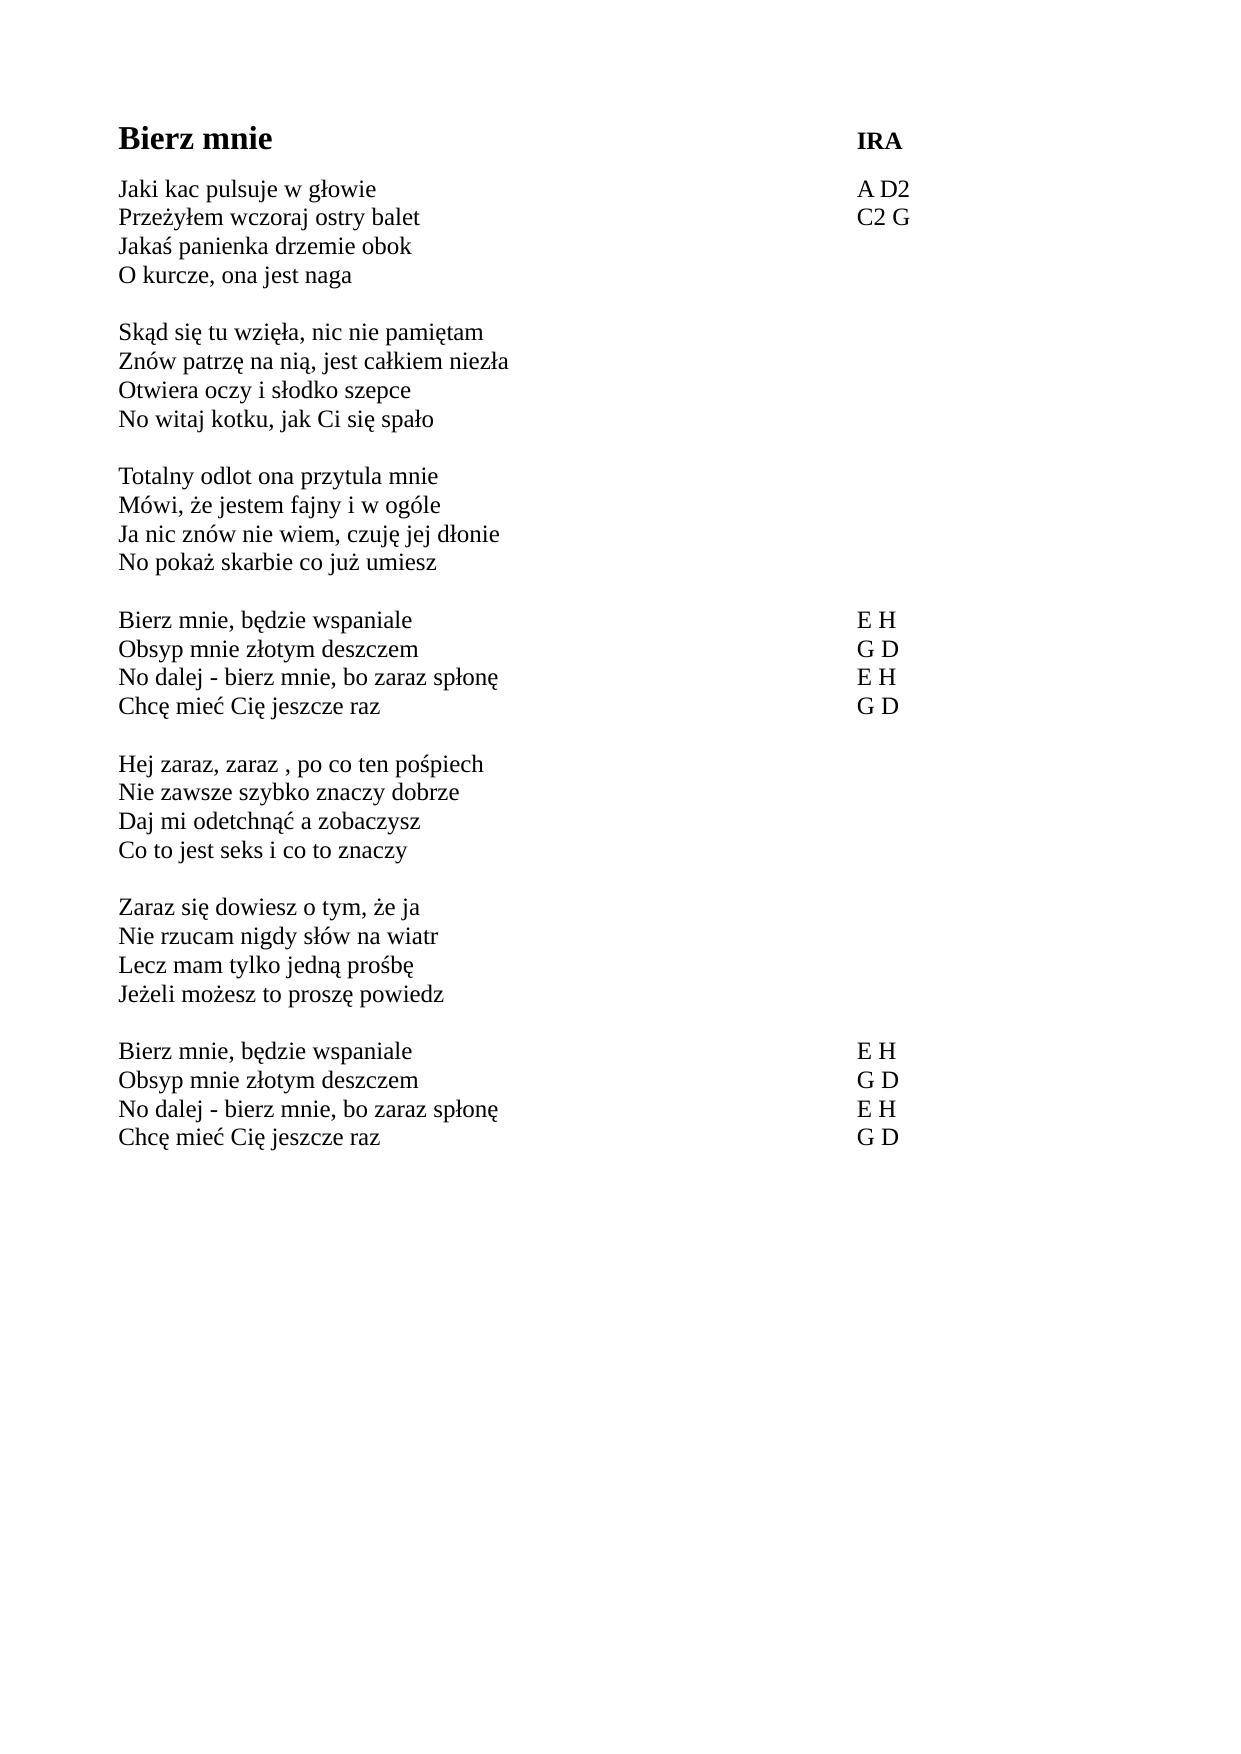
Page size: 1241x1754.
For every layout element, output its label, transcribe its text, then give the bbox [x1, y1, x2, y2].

text No witaj kotku, jak Ci się spało [118, 404, 1122, 432]
text Chcę mieć Cię jeszcze raz G D [118, 1122, 1122, 1151]
text Co to jest seks i co to znaczy [118, 835, 1122, 864]
text Jakaś panienka drzemie obok [118, 231, 1122, 260]
text Obsyp mnie złotym deszczem G D [118, 634, 1122, 662]
text Bierz mnie, będzie wspaniale E H [118, 605, 1122, 634]
text Otwiera oczy i słodko szepce [118, 375, 1122, 404]
text Mówi, że jestem fajny i w ogóle [118, 490, 1122, 519]
text No dalej - bierz mnie, bo zaraz spłonę E H [118, 662, 1122, 691]
text Nie zawsze szybko znaczy dobrze [118, 777, 1122, 806]
text Jaki kac pulsuje w głowie A D2 [118, 174, 1122, 202]
subtitle Bierz mnie IRA [118, 118, 1122, 156]
text Zaraz się dowiesz o tym, że ja [118, 892, 1122, 921]
text Przeżyłem wczoraj ostry balet C2 G [118, 202, 1122, 231]
text No dalej - bierz mnie, bo zaraz spłonę E H [118, 1094, 1122, 1122]
text Skąd się tu wzięła, nic nie pamiętam [118, 317, 1122, 346]
text O kurcze, ona jest naga [118, 260, 1122, 289]
text Jeżeli możesz to proszę powiedz [118, 979, 1122, 1007]
text Ja nic znów nie wiem, czuję jej dłonie [118, 519, 1122, 547]
text Nie rzucam nigdy słów na wiatr [118, 921, 1122, 950]
text Lecz mam tylko jedną prośbę [118, 950, 1122, 979]
text Hej zaraz, zaraz , po co ten pośpiech [118, 749, 1122, 777]
text Totalny odlot ona przytula mnie [118, 461, 1122, 490]
text Obsyp mnie złotym deszczem G D [118, 1065, 1122, 1094]
text Daj mi odetchnąć a zobaczysz [118, 806, 1122, 835]
text Chcę mieć Cię jeszcze raz G D [118, 691, 1122, 720]
text No pokaż skarbie co już umiesz [118, 547, 1122, 576]
text Znów patrzę na nią, jest całkiem niezła [118, 346, 1122, 375]
text Bierz mnie, będzie wspaniale E H [118, 1036, 1122, 1065]
